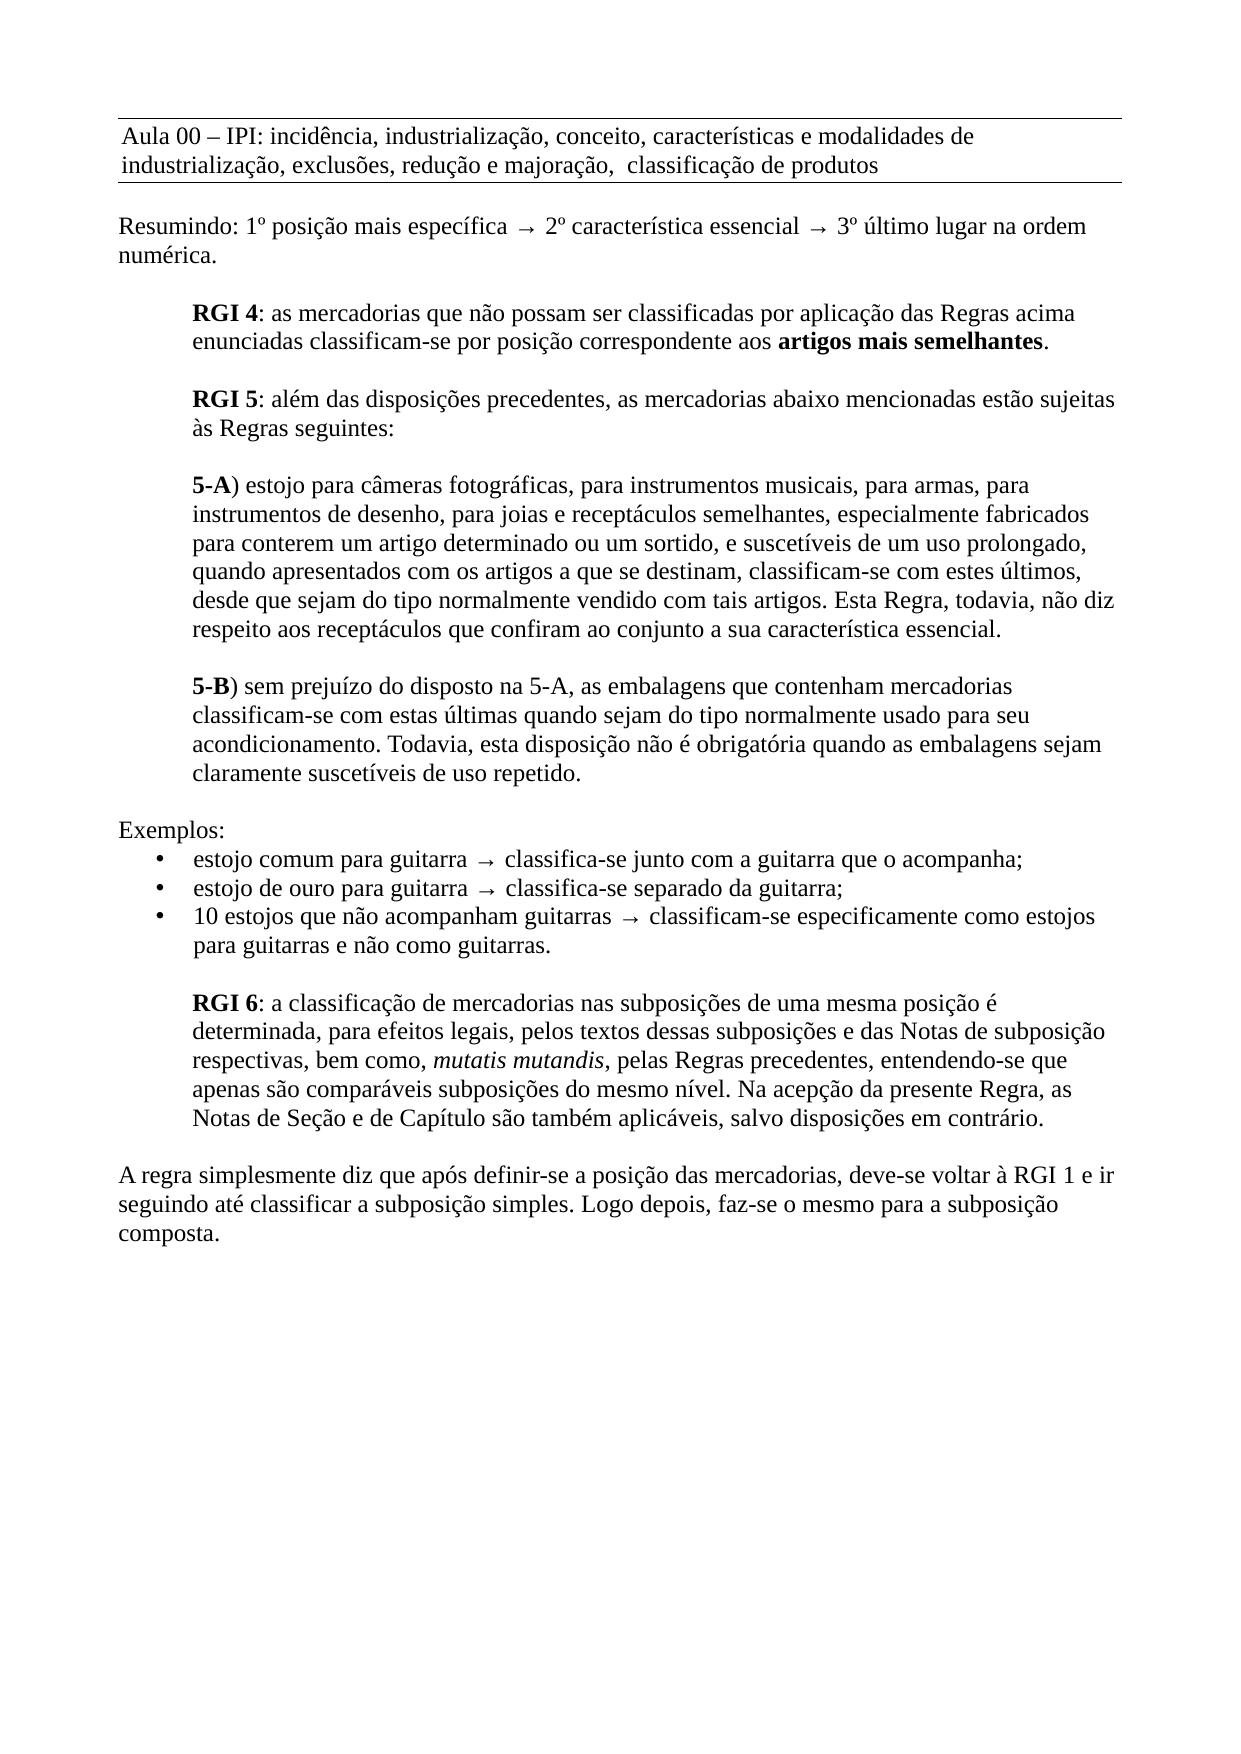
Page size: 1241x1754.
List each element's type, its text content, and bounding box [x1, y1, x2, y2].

text 5-A) estojo para câmeras fotográficas, para instrumentos musicais, para armas, para instrumentos de desenho, para joias e receptáculos semelhantes, especialmente fabricados para conterem um artigo determinado ou um sortido, e suscetíveis de um uso prolongado, quando apresentados com os artigos a que se destinam, classificam-se com estes últimos, desde que sejam do tipo normalmente vendido com tais artigos. Esta Regra, todavia, não diz respeito aos receptáculos que confiram ao conjunto a sua característica essencial. [192, 470, 1122, 643]
text RGI 6: a classificação de mercadorias nas subposições de uma mesma posição é determinada, para efeitos legais, pelos textos dessas subposições e das Notas de subposição respectivas, bem como, mutatis mutandis, pelas Regras precedentes, entendendo-se que apenas são comparáveis subposições do mesmo nível. Na acepção da presente Regra, as Notas de Seção e de Capítulo são também aplicáveis, salvo disposições em contrário. [192, 988, 1122, 1131]
text A regra simplesmente diz que após definir-se a posição das mercadorias, deve-se voltar à RGI 1 e ir seguindo até classificar a subposição simples. Logo depois, faz-se o mesmo para a subposição composta. [118, 1160, 1122, 1246]
list estojo de ouro para guitarra → classifica-se separado da guitarra; [156, 873, 1122, 901]
list estojo comum para guitarra → classifica-se junto com a guitarra que o acompanha; [156, 844, 1122, 873]
list 10 estojos que não acompanham guitarras → classificam-se especificamente como estojos para guitarras e não como guitarras. [156, 901, 1122, 959]
text RGI 4: as mercadorias que não possam ser classificadas por aplicação das Regras acima enunciadas classificam-se por posição correspondente aos artigos mais semelhantes. [192, 298, 1122, 355]
text 5-B) sem prejuízo do disposto na 5-A, as embalagens que contenham mercadorias classificam-se com estas últimas quando sejam do tipo normalmente usado para seu acondicionamento. Todavia, esta disposição não é obrigatória quando as embalagens sejam claramente suscetíveis de uso repetido. [192, 671, 1122, 786]
text Resumindo: 1º posição mais específica → 2º característica essencial → 3º último lugar na ordem numérica. [118, 211, 1122, 269]
text Exemplos: [118, 815, 1122, 844]
text RGI 5: além das disposições precedentes, as mercadorias abaixo mencionadas estão sujeitas às Regras seguintes: [192, 384, 1122, 441]
